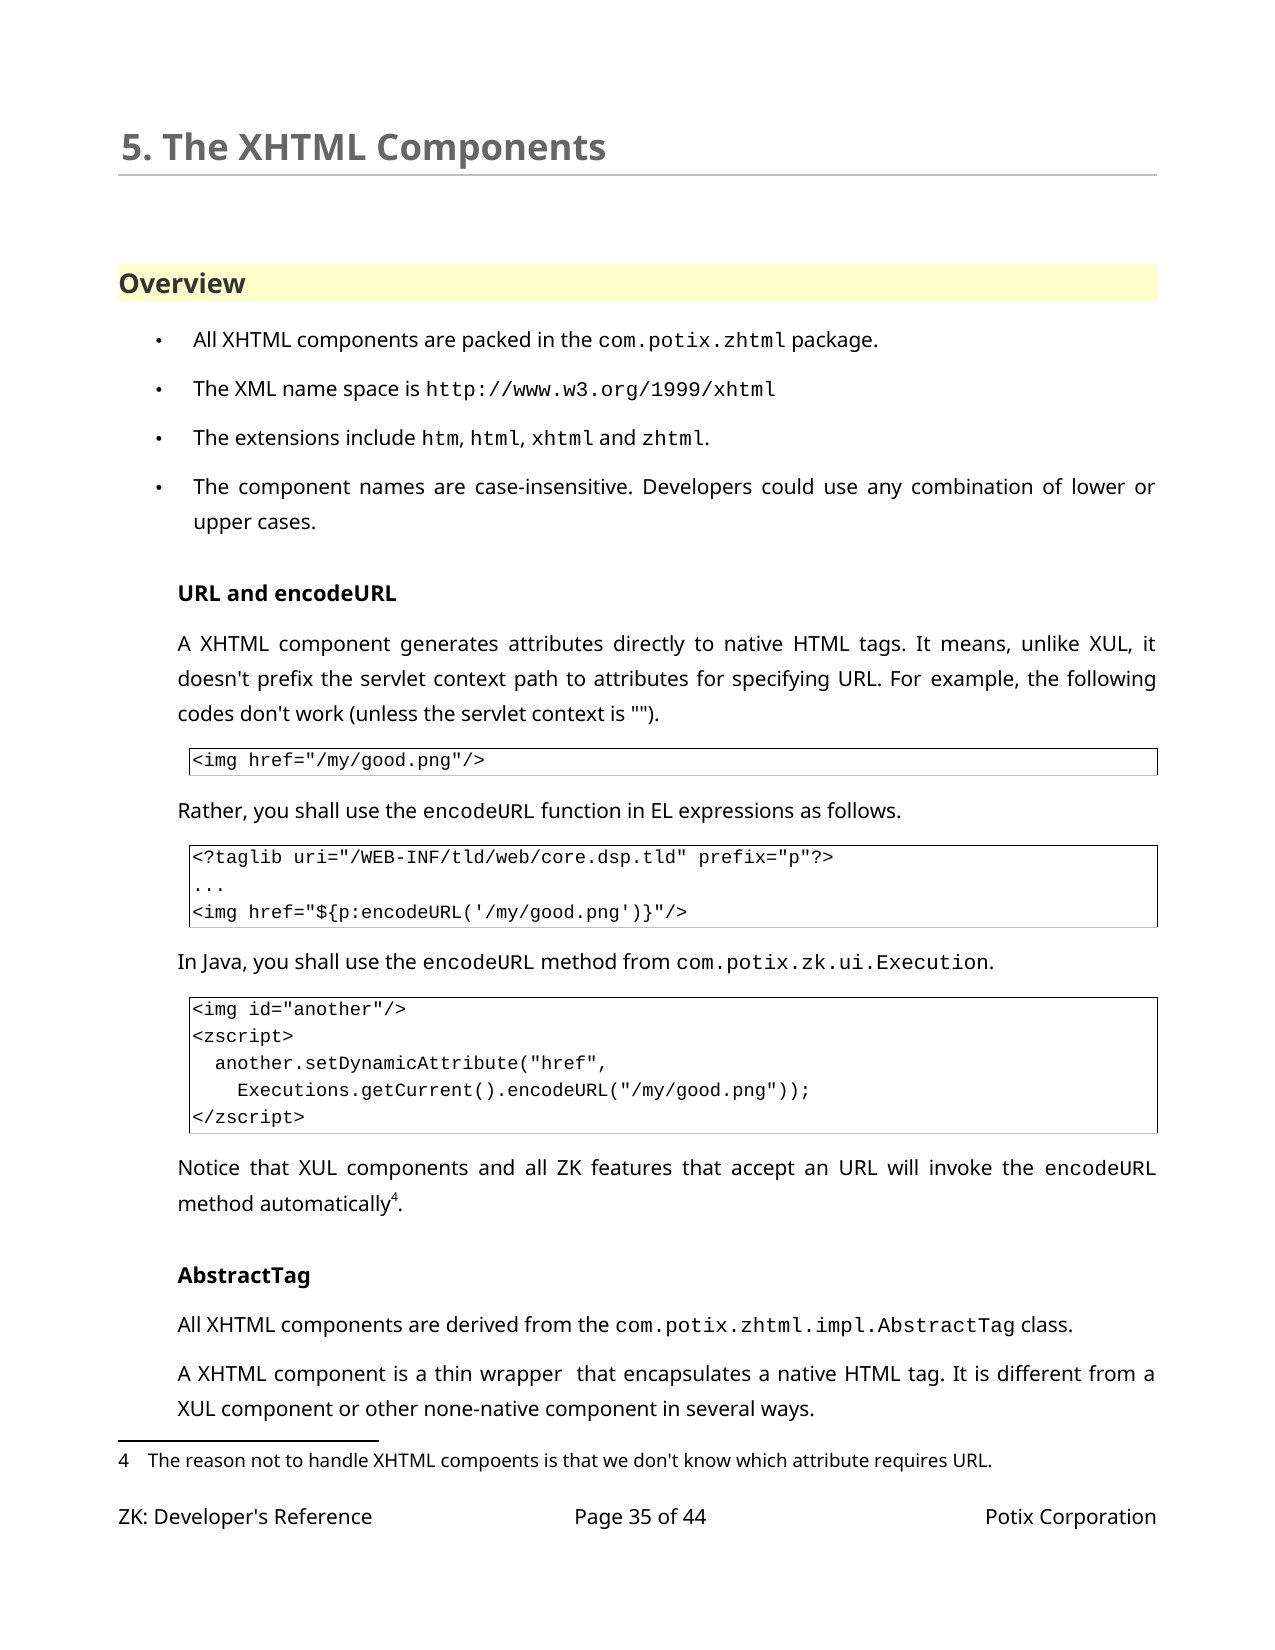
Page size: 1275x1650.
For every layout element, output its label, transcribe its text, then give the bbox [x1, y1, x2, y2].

subtitle 5. The XHTML Components [118, 118, 1157, 174]
text <img href="/my/good.png"/> [190, 749, 1157, 775]
list The extensions include htm, html, xhtml and zhtml. [156, 423, 1157, 452]
text <?taglib uri="/WEB-INF/tld/web/core.dsp.tld" prefix="p"?> [190, 846, 1157, 869]
list The XML name space is http://www.w3.org/1999/xhtml [156, 374, 1157, 402]
text ... [190, 872, 1157, 897]
text A XHTML component is a thin wrapper that encapsulates a native HTML tag. It is different from a XUL component or other none-native component in several ways. [177, 1359, 1157, 1423]
text another.setDynamicAttribute("href", [190, 1051, 1157, 1075]
text All XHTML components are derived from the com.potix.zhtml.impl.AbstractTag class. [177, 1310, 1157, 1339]
text The reason not to handle XHTML compoents is that we don't know which attribute requires URL. [118, 1447, 1157, 1473]
text <img id="another"/> [190, 998, 1157, 1021]
subtitle AbstractTag [177, 1259, 1157, 1289]
text <img href="${p:encodeURL('/my/good.png')}"/> [190, 899, 1157, 927]
subtitle Overview [118, 264, 1157, 301]
text A XHTML component generates attributes directly to native HTML tags. It means, unlike XUL, it doesn't prefix the servlet context path to attributes for specifying URL. For example, the following codes don't work (unless the servlet context is ""). [177, 629, 1157, 727]
text Executions.getCurrent().encodeURL("/my/good.png")); [190, 1078, 1157, 1102]
list The component names are case-insensitive. Developers could use any combination of lower or upper cases. [156, 472, 1157, 536]
text <zscript> [190, 1024, 1157, 1048]
text Rather, you shall use the encodeURL function in EL expressions as follows. [177, 796, 1157, 824]
text In Java, you shall use the encodeURL method from com.potix.zk.ui.Execution. [177, 947, 1157, 976]
subtitle URL and encodeURL [177, 578, 1157, 608]
text </zscript> [190, 1105, 1157, 1133]
text Notice that XUL components and all ZK features that accept an URL will invoke the encodeURL method automatically. [177, 1153, 1157, 1217]
list All XHTML components are packed in the com.potix.zhtml package. [156, 325, 1157, 353]
